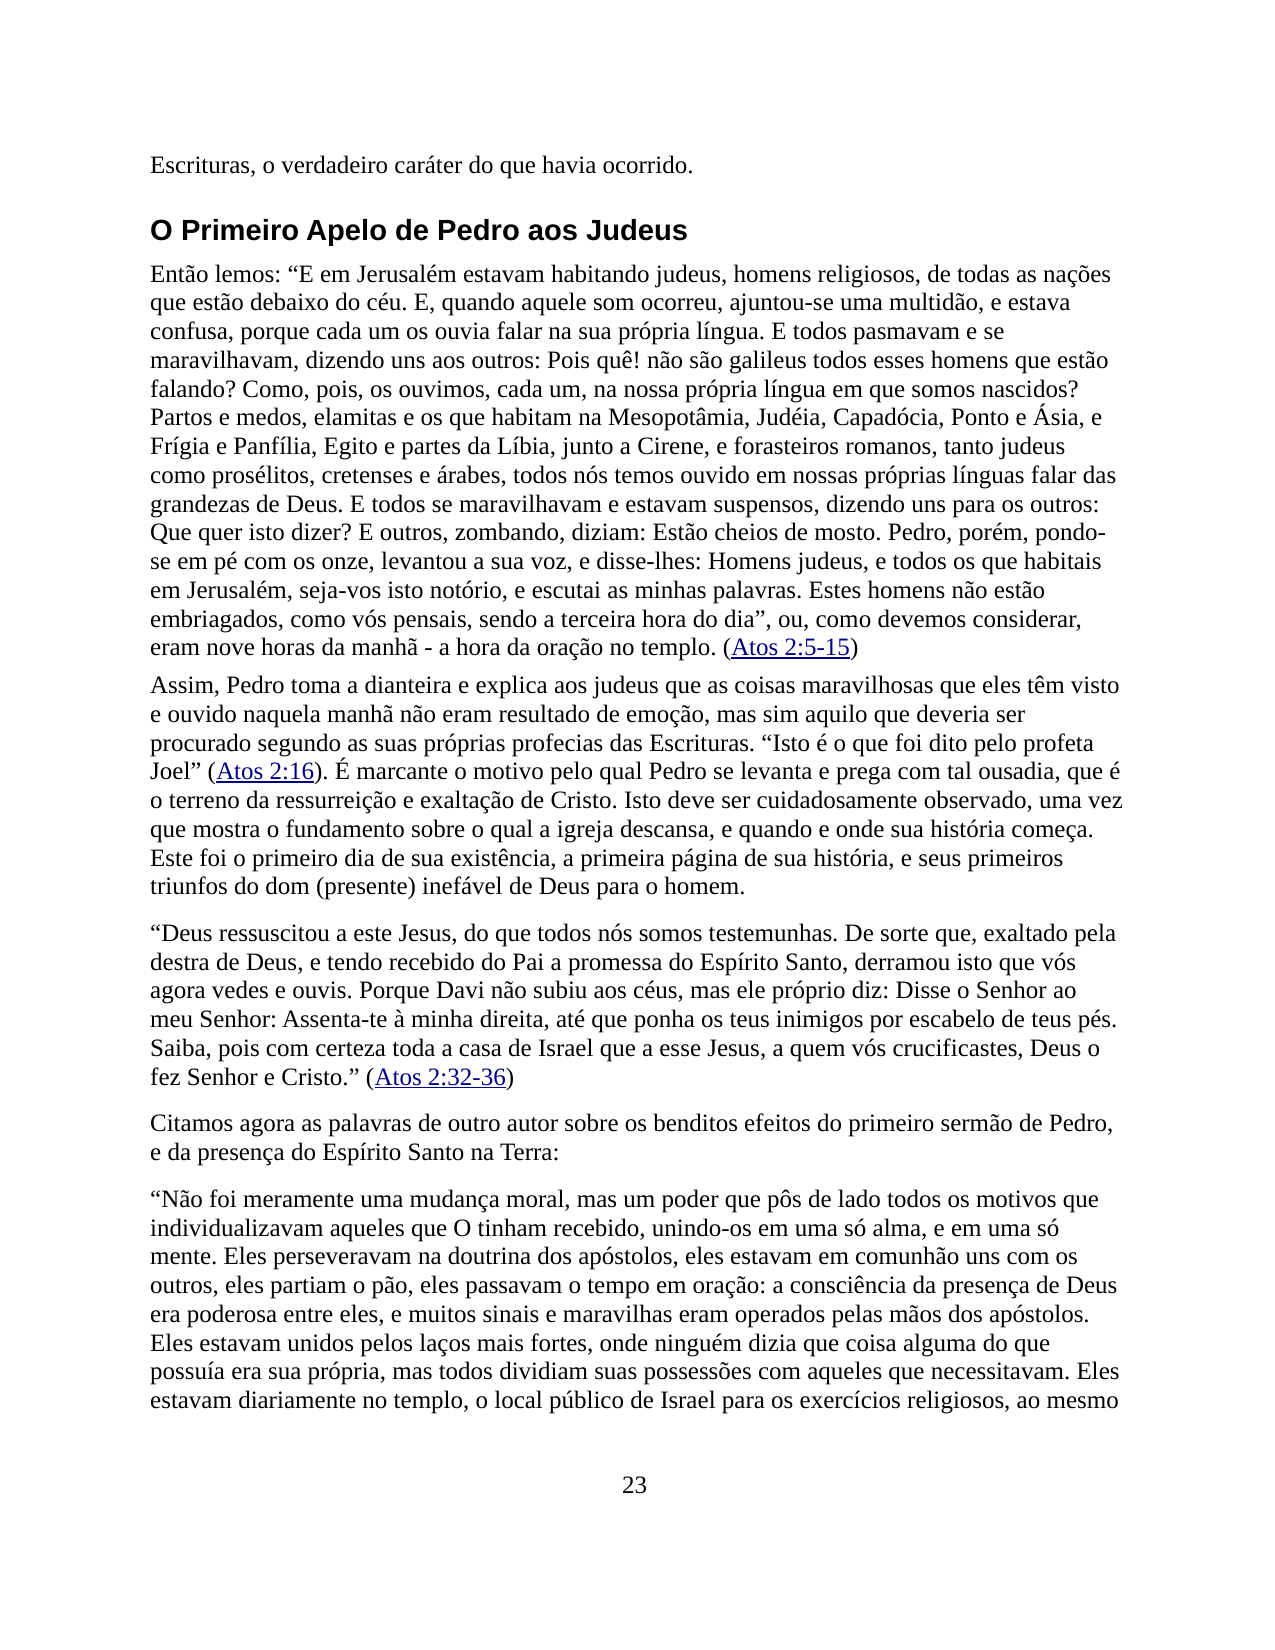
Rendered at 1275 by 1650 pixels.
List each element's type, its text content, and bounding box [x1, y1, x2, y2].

subtitle O Primeiro Apelo de Pedro aos Judeus [150, 213, 1125, 246]
text Assim, Pedro toma a dianteira e explica aos judeus que as coisas maravilhosas que eles têm visto e ouvido naquela manhã não eram resultado de emoção, mas sim aquilo que deveria ser procurado segundo as suas próprias profecias das Escrituras. “Isto é o que foi dito pelo profeta Joel” (Atos 2:16). É marcante o motivo pelo qual Pedro se levanta e prega com tal ousadia, que é o terreno da ressurreição e exaltação de Cristo. Isto deve ser cuidadosamente observado, uma vez que mostra o fundamento sobre o qual a igreja descansa, e quando e onde sua história começa. Este foi o primeiro dia de sua existência, a primeira página de sua história, e seus primeiros triunfos do dom (presente) inefável de Deus para o homem. [150, 670, 1125, 900]
text “Deus ressuscitou a este Jesus, do que todos nós somos testemunhas. De sorte que, exaltado pela destra de Deus, e tendo recebido do Pai a promessa do Espírito Santo, derramou isto que vós agora vedes e ouvis. Porque Davi não subiu aos céus, mas ele próprio diz: Disse o Senhor ao meu Senhor: Assenta-te à minha direita, até que ponha os teus inimigos por escabelo de teus pés. Saiba, pois com certeza toda a casa de Israel que a esse Jesus, a quem vós crucificastes, Deus o fez Senhor e Cristo.” (Atos 2:32-36) [150, 918, 1125, 1091]
text “Não foi meramente uma mudança moral, mas um poder que pôs de lado todos os motivos que individualizavam aqueles que O tinham recebido, unindo-os em uma só alma, e em uma só mente. Eles perseveravam na doutrina dos apóstolos, eles estavam em comunhão uns com os outros, eles partiam o pão, eles passavam o tempo em oração: a consciência da presença de Deus era poderosa entre eles, e muitos sinais e maravilhas eram operados pelas mãos dos apóstolos. Eles estavam unidos pelos laços mais fortes, onde ninguém dizia que coisa alguma do que possuía era sua própria, mas todos dividiam suas possessões com aqueles que necessitavam. Eles estavam diariamente no templo, o local público de Israel para os exercícios religiosos, ao mesmo [150, 1184, 1125, 1414]
text Citamos agora as palavras de outro autor sobre os benditos efeitos do primeiro sermão de Pedro, e da presença do Espírito Santo na Terra: [150, 1108, 1125, 1166]
text Então lemos: “E em Jerusalém estavam habitando judeus, homens religiosos, de todas as nações que estão debaixo do céu. E, quando aquele som ocorreu, ajuntou-se uma multidão, e estava confusa, porque cada um os ouvia falar na sua própria língua. E todos pasmavam e se maravilhavam, dizendo uns aos outros: Pois quê! não são galileus todos esses homens que estão falando? Como, pois, os ouvimos, cada um, na nossa própria língua em que somos nascidos? Partos e medos, elamitas e os que habitam na Mesopotâmia, Judéia, Capadócia, Ponto e Ásia, e Frígia e Panfília, Egito e partes da Líbia, junto a Cirene, e forasteiros romanos, tanto judeus como prosélitos, cretenses e árabes, todos nós temos ouvido em nossas próprias línguas falar das grandezas de Deus. E todos se maravilhavam e estavam suspensos, dizendo uns para os outros: Que quer isto dizer? E outros, zombando, diziam: Estão cheios de mosto. Pedro, porém, pondo-se em pé com os onze, levantou a sua voz, e disse-lhes: Homens judeus, e todos os que habitais em Jerusalém, seja-vos isto notório, e escutai as minhas palavras. Estes homens não estão embriagados, como vós pensais, sendo a terceira hora do dia”, ou, como devemos considerar, eram nove horas da manhã - a hora da oração no templo. (Atos 2:5-15) [150, 259, 1125, 661]
text Escrituras, o verdadeiro caráter do que havia ocorrido. [150, 150, 1125, 179]
